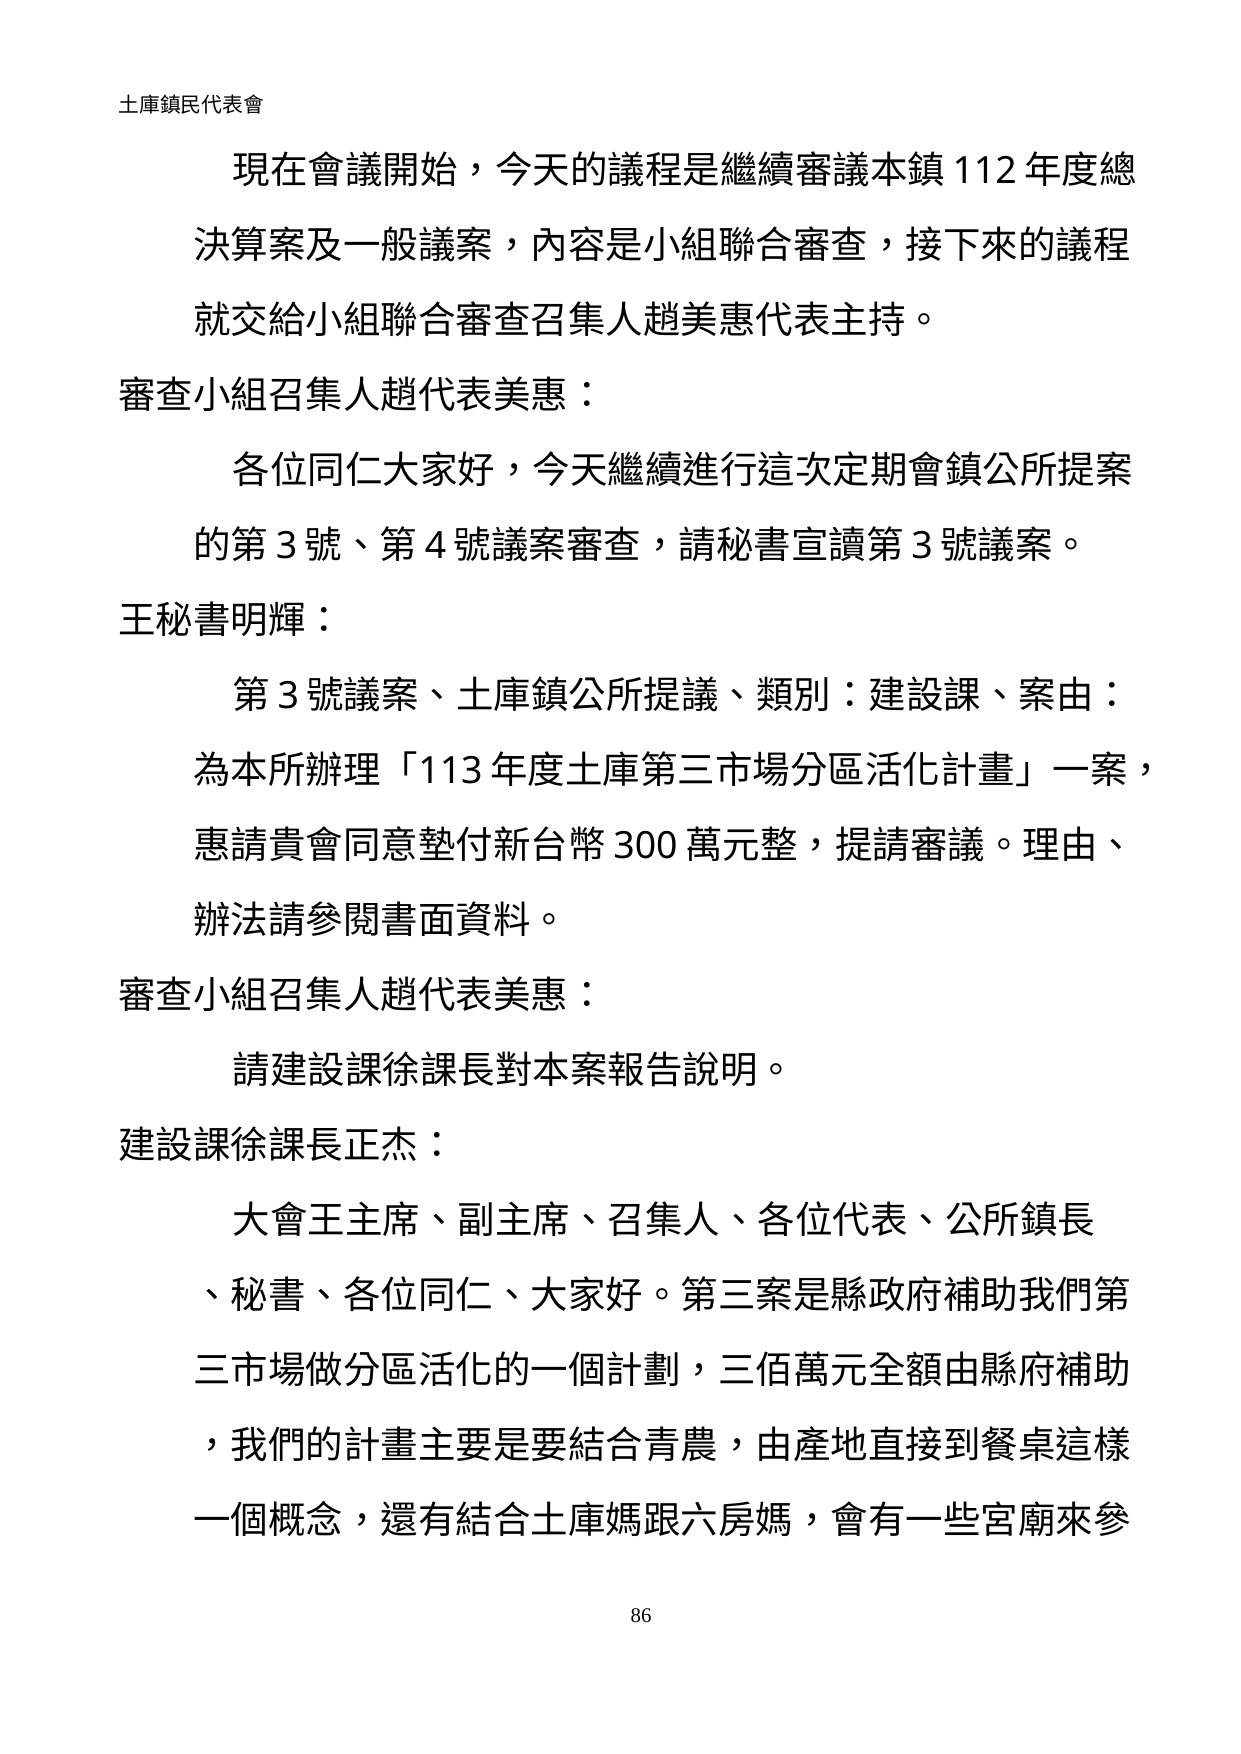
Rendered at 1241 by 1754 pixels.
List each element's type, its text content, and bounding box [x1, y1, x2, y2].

text 請建設課徐課長對本案報告說明。 [193, 1029, 1163, 1104]
text ，我們的計畫主要是要結合青農，由產地直接到餐桌這樣一個概念，還有結合土庫媽跟六房媽，會有一些宮廟來參 [193, 1404, 1163, 1554]
text 、秘書、各位同仁、大家好。第三案是縣政府補助我們第三市場做分區活化的一個計劃，三佰萬元全額由縣府補助 [193, 1254, 1163, 1404]
text 王秘書明輝： [118, 579, 1163, 654]
text 審查小組召集人趙代表美惠： [118, 354, 1163, 429]
text 各位同仁大家好，今天繼續進行這次定期會鎮公所提案的第3號、第4號議案審查，請秘書宣讀第3號議案。 [193, 429, 1163, 579]
text 大會王主席、副主席、召集人、各位代表、公所鎮長 [193, 1179, 1163, 1254]
text 現在會議開始，今天的議程是繼續審議本鎮112年度總決算案及一般議案，內容是小組聯合審查，接下來的議程就交給小組聯合審查召集人趙美惠代表主持。 [193, 129, 1163, 354]
text 建設課徐課長正杰： [118, 1104, 1163, 1179]
text 第3號議案、土庫鎮公所提議、類別：建設課、案由：為本所辦理「113年度土庫第三市場分區活化計畫」一案，惠請貴會同意墊付新台幣300萬元整，提請審議。理由、辦法請參閱書面資料。 [193, 654, 1163, 954]
text 審查小組召集人趙代表美惠： [118, 954, 1163, 1029]
